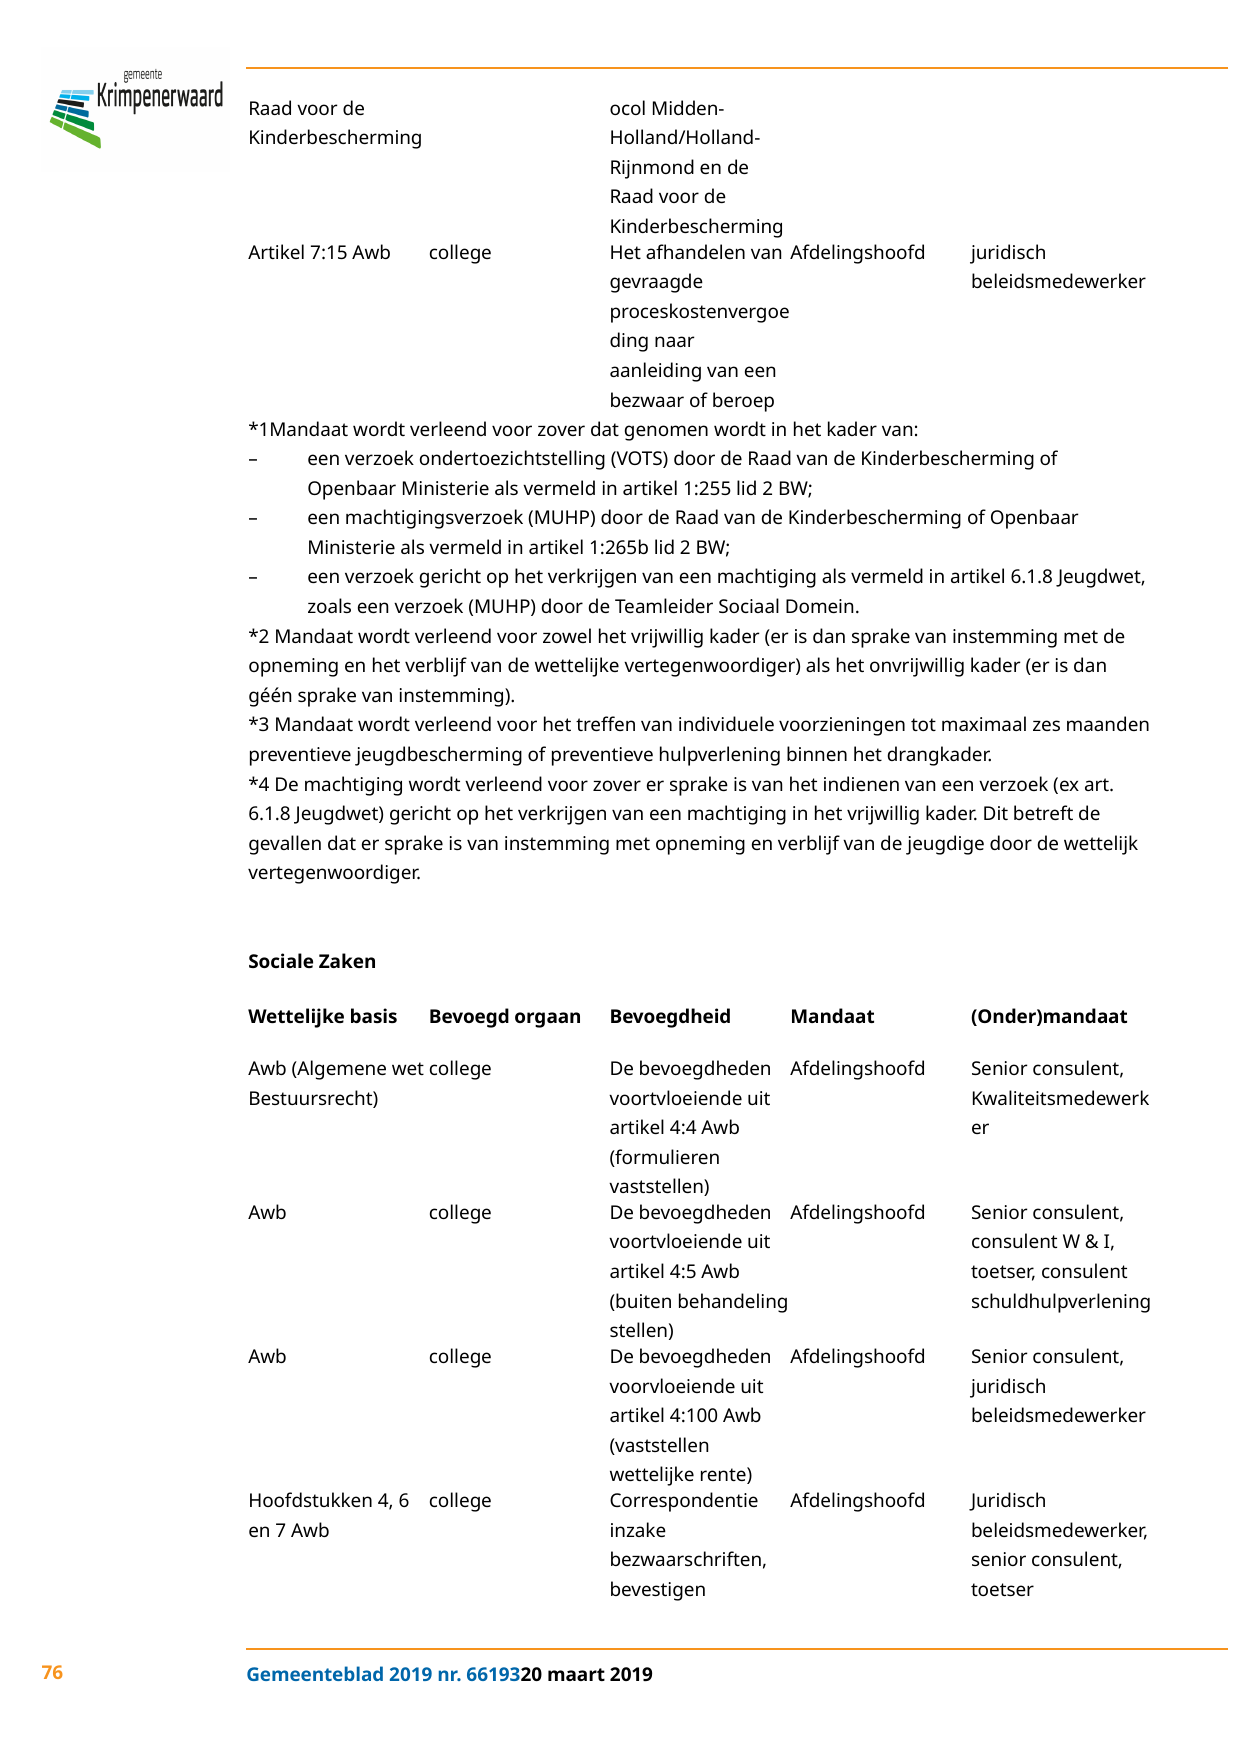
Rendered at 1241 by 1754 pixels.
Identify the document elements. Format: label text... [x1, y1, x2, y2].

text *3 Mandaat wordt verleend voor het treffen van individuele voorzieningen tot maximaal zes maanden preventieve jeugdbescherming of preventieve hulpverlening binnen het drangkader. [248, 712, 1152, 767]
table_cell ocol Midden-Holland/Holland-Rijnmond en de Raad voor de Kinderbescherming [609, 95, 790, 239]
list een verzoek gericht op het verkrijgen van een machtiging als vermeld in artikel 6.1.8 Jeugdwet, zoals een verzoek (MUHP) door de Teamleider Sociaal Domein. [248, 564, 1152, 619]
table_cell Awb [248, 1343, 429, 1487]
table_cell Artikel 7:15 Awb [248, 239, 429, 412]
text *4 De machtiging wordt verleend voor zover er sprake is van het indienen van een verzoek (ex art. 6.1.8 Jeugdwet) gericht op het verkrijgen van een machtiging in het vrijwillig kader. Dit betreft de gevallen dat er sprake is van instemming met opneming en verblijf van de jeugdige door de wettelijk vertegenwoordiger. [248, 771, 1152, 885]
table_cell [971, 95, 1152, 239]
table_cell Juridisch beleidsmedewerker, senior consulent, toetser [971, 1487, 1152, 1602]
table_cell De bevoegdheden voortvloeiende uit artikel 4:5 Awb (buiten behandeling stellen) [609, 1199, 790, 1343]
table_cell [429, 95, 609, 239]
table_cell De bevoegdheden voortvloeiende uit artikel 4:4 Awb (formulieren vaststellen) [609, 1055, 790, 1199]
text *2 Mandaat wordt verleend voor zowel het vrijwillig kader (er is dan sprake van instemming met de opneming en het verblijf van de wettelijke vertegenwoordiger) als het onvrijwillig kader (er is dan géén sprake van instemming). [248, 623, 1152, 708]
table_cell [790, 1029, 971, 1055]
table_cell De bevoegdheden voorvloeiende uit artikel 4:100 Awb (vaststellen wettelijke rente) [609, 1343, 790, 1487]
table_cell [429, 1029, 609, 1055]
table_header Bevoegd orgaan [429, 1004, 609, 1029]
table_cell Awb (Algemene wet Bestuursrecht) [248, 1055, 429, 1199]
table_cell Afdelingshoofd [790, 1055, 971, 1199]
table_cell college [429, 1487, 609, 1602]
table_cell Senior consulent, consulent W & I, toetser, consulent schuldhulpverlening [971, 1199, 1152, 1343]
table_cell Het afhandelen van gevraagde proceskostenvergoeding naar aanleiding van een bezwaar of beroep [609, 239, 790, 412]
table_cell college [429, 1055, 609, 1199]
table_cell college [429, 1343, 609, 1487]
table_header Wettelijke basis [248, 1004, 429, 1029]
table_cell Senior consulent, Kwaliteitsmedewerker [971, 1055, 1152, 1199]
table_cell Afdelingshoofd [790, 1487, 971, 1602]
table_cell Afdelingshoofd [790, 239, 971, 412]
table_cell [790, 95, 971, 239]
table_cell [609, 1029, 790, 1055]
table_cell [971, 1029, 1152, 1055]
table_cell Raad voor de Kinderbescherming [248, 95, 429, 239]
table_cell Afdelingshoofd [790, 1343, 971, 1487]
table_header Mandaat [790, 1004, 971, 1029]
text *1Mandaat wordt verleend voor zover dat genomen wordt in het kader van: [248, 416, 1152, 441]
text Sociale Zaken [248, 948, 1152, 974]
table_header (Onder)mandaat [971, 1004, 1152, 1029]
table_cell juridisch beleidsmedewerker [971, 239, 1152, 412]
table_cell college [429, 1199, 609, 1343]
table_cell Senior consulent, juridisch beleidsmedewerker [971, 1343, 1152, 1487]
list een machtigingsverzoek (MUHP) door de Raad van de Kinderbescherming of Openbaar Ministerie als vermeld in artikel 1:265b lid 2 BW; [248, 504, 1152, 560]
table_cell college [429, 239, 609, 412]
table_cell Awb [248, 1199, 429, 1343]
list een verzoek ondertoezichtstelling (VOTS) door de Raad van de Kinderbescherming of Openbaar Ministerie als vermeld in artikel 1:255 lid 2 BW; [248, 445, 1152, 501]
table_cell Afdelingshoofd [790, 1199, 971, 1343]
table_header Bevoegdheid [609, 1004, 790, 1029]
table_cell [248, 1029, 429, 1055]
table_header [248, 978, 429, 1004]
table_cell Correspondentie inzake bezwaarschriften, bevestigen [609, 1487, 790, 1602]
table_cell Hoofdstukken 4, 6 en 7 Awb [248, 1487, 429, 1602]
picture [41, 47, 231, 172]
